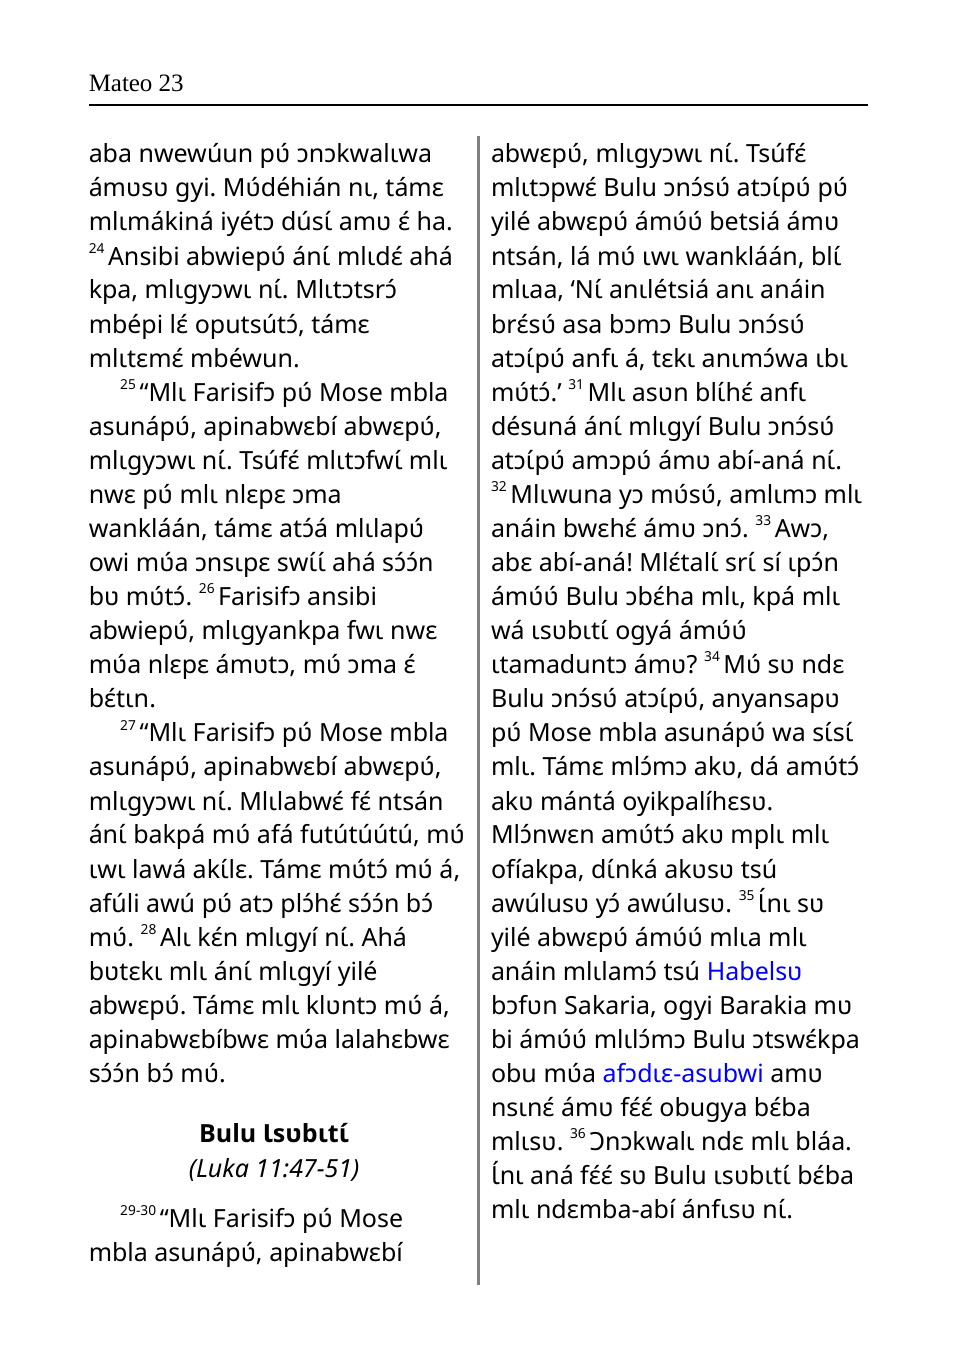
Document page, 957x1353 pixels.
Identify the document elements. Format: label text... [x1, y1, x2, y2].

text (Luka 11:47-51) [90, 1150, 465, 1193]
text 27 “Mlɩ Farisifɔ pʋ́ Mose mbla asunápʋ́, apinabwɛbí abwɛpʋ́, mlɩgyɔwɩ nɩ́. Mlɩlabwɛ́ fɛ́ ntsán ánɩ́ bakpá mʋ́ afá futútúútú, mʋ́ ɩwɩ lawá akɩ́lɛ. Támɛ mʋ́tɔ́ mʋ́ á, afúli awú pʋ́ atɔ plɔ́hɛ́ sɔ́ɔ́n bɔ́ mʋ́. 28 Alɩ kɛ́n mlɩgyí nɩ́. Ahá bʋtɛkɩ mlɩ ánɩ́ mlɩgyí yilé abwɛpʋ́. Támɛ mlɩ klʋntɔ mʋ́ á, apinabwɛbíbwɛ mʋ́a lalahɛbwɛ sɔ́ɔ́n bɔ́ mʋ́. [88, 715, 466, 1090]
text Bulu Ɩsʋbɩtɩ́ [90, 1116, 465, 1150]
text abwɛpʋ́, mlɩgyɔwɩ nɩ́. Tsúfɛ́ mlɩtɔpwɛ́ Bulu ɔnɔ́sʋ́ atɔɩ́pʋ́ pʋ́ yilé abwɛpʋ́ ámʋ́ʋ́ betsiá ámʋ ntsán, lá mʋ́ ɩwɩ wankláán, blɩ́ mlɩaa, ‘Nɩ́ anɩlétsiá anɩ anáin brɛ́sʋ́ asa bɔmɔ Bulu ɔnɔ́sʋ́ atɔɩ́pʋ́ anfɩ á, tɛkɩ anɩmɔ́wa ɩbɩ mʋ́tɔ́.’ 31 Mlɩ asʋn blɩ́hɛ́ anfɩ désuná ánɩ́ mlɩgyí Bulu ɔnɔ́sʋ́ atɔɩ́pʋ́ amɔpʋ́ ámʋ abí-aná nɩ́. 32 Mlɩwuna yɔ mʋ́sʋ́, amlɩmɔ mlɩ anáin bwɛhɛ́ ámʋ ɔnɔ́. 33 Awɔ, abɛ abí-aná! Mlɛ́talɩ́ srɩ́ sí ɩpɔ́n ámʋ́ʋ́ Bulu ɔbɛ́ha mlɩ, kpá mlɩ wá ɩsʋbɩtɩ́ ogyá ámʋ́ʋ́ ɩtamaduntɔ ámʋ? 34 Mʋ́ sʋ ndɛ Bulu ɔnɔ́sʋ́ atɔɩ́pʋ́, anyansapʋ pʋ́ Mose mbla asunápʋ́ wa sɩ́sɩ́ mlɩ. Támɛ mlɔ́mɔ akʋ, dá amʋ́tɔ́ akʋ mántá oyikpalíhɛsʋ. Mlɔ́nwɛn amʋ́tɔ́ akʋ mplɩ mlɩ ofíakpa, dɩ́nká akʋsʋ tsú awúlusʋ yɔ́ awúlusʋ. 35 Ɩ́nɩ sʋ yilé abwɛpʋ́ ámʋ́ʋ́ mlɩa mlɩ anáin mlɩlamɔ́ tsú Habelsʋ bɔfʋn Sakaria, ogyi Barakia mʋ bi ámʋ́ʋ́ mlɩlɔ́mɔ Bulu ɔtswɛ́kpa obu mʋ́a afɔdɩɛ-asubwi amʋ nsɩnɛ́ ámʋ fɛ́ɛ́ obugya bɛ́ba mlɩsʋ. 36 Ɔnɔkwalɩ ndɛ mlɩ bláa. Ɩ́nɩ aná fɛ́ɛ́ sʋ Bulu ɩsʋbɩtɩ́ bɛ́ba mlɩ ndɛmba-abí ánfɩsʋ nɩ́. [491, 136, 868, 1226]
text 25 “Mlɩ Farisifɔ pʋ́ Mose mbla asunápʋ́, apinabwɛbí abwɛpʋ́, mlɩgyɔwɩ nɩ́. Tsúfɛ́ mlɩtɔfwɩ́ mlɩ nwɛ pʋ́ mlɩ nlɛpɛ ɔma wankláán, támɛ atɔ́á mlɩlapʋ́ owi mʋ́a ɔnsɩpɛ swɩ́ɩ́ ahá sɔ́ɔ́n bʋ mʋ́tɔ́. 26 Farisifɔ ansibi abwiepʋ́, mlɩgyankpa fwɩ nwɛ mʋ́a nlɛpɛ ámʋtɔ, mʋ́ ɔma ɛ́ bɛ́tɩn. [88, 374, 466, 715]
text aba nwewúun pʋ́ ɔnɔkwalɩwa ámʋsʋ gyi. Mʋ́déhián nɩ, támɛ mlɩmákiná iyétɔ dúsɩ́ amʋ ɛ́ ha. 24 Ansibi abwiepʋ́ ánɩ́ mlɩdɛ́ ahá kpa, mlɩgyɔwɩ nɩ́. Mlɩtɔtsrɔ́ mbépi lɛ́ oputsútɔ́, támɛ mlɩtɛmɛ́ mbéwun. [88, 136, 466, 374]
text 29‑30 “Mlɩ Farisifɔ pʋ́ Mose mbla asunápʋ́, apinabwɛbí [88, 1201, 466, 1269]
